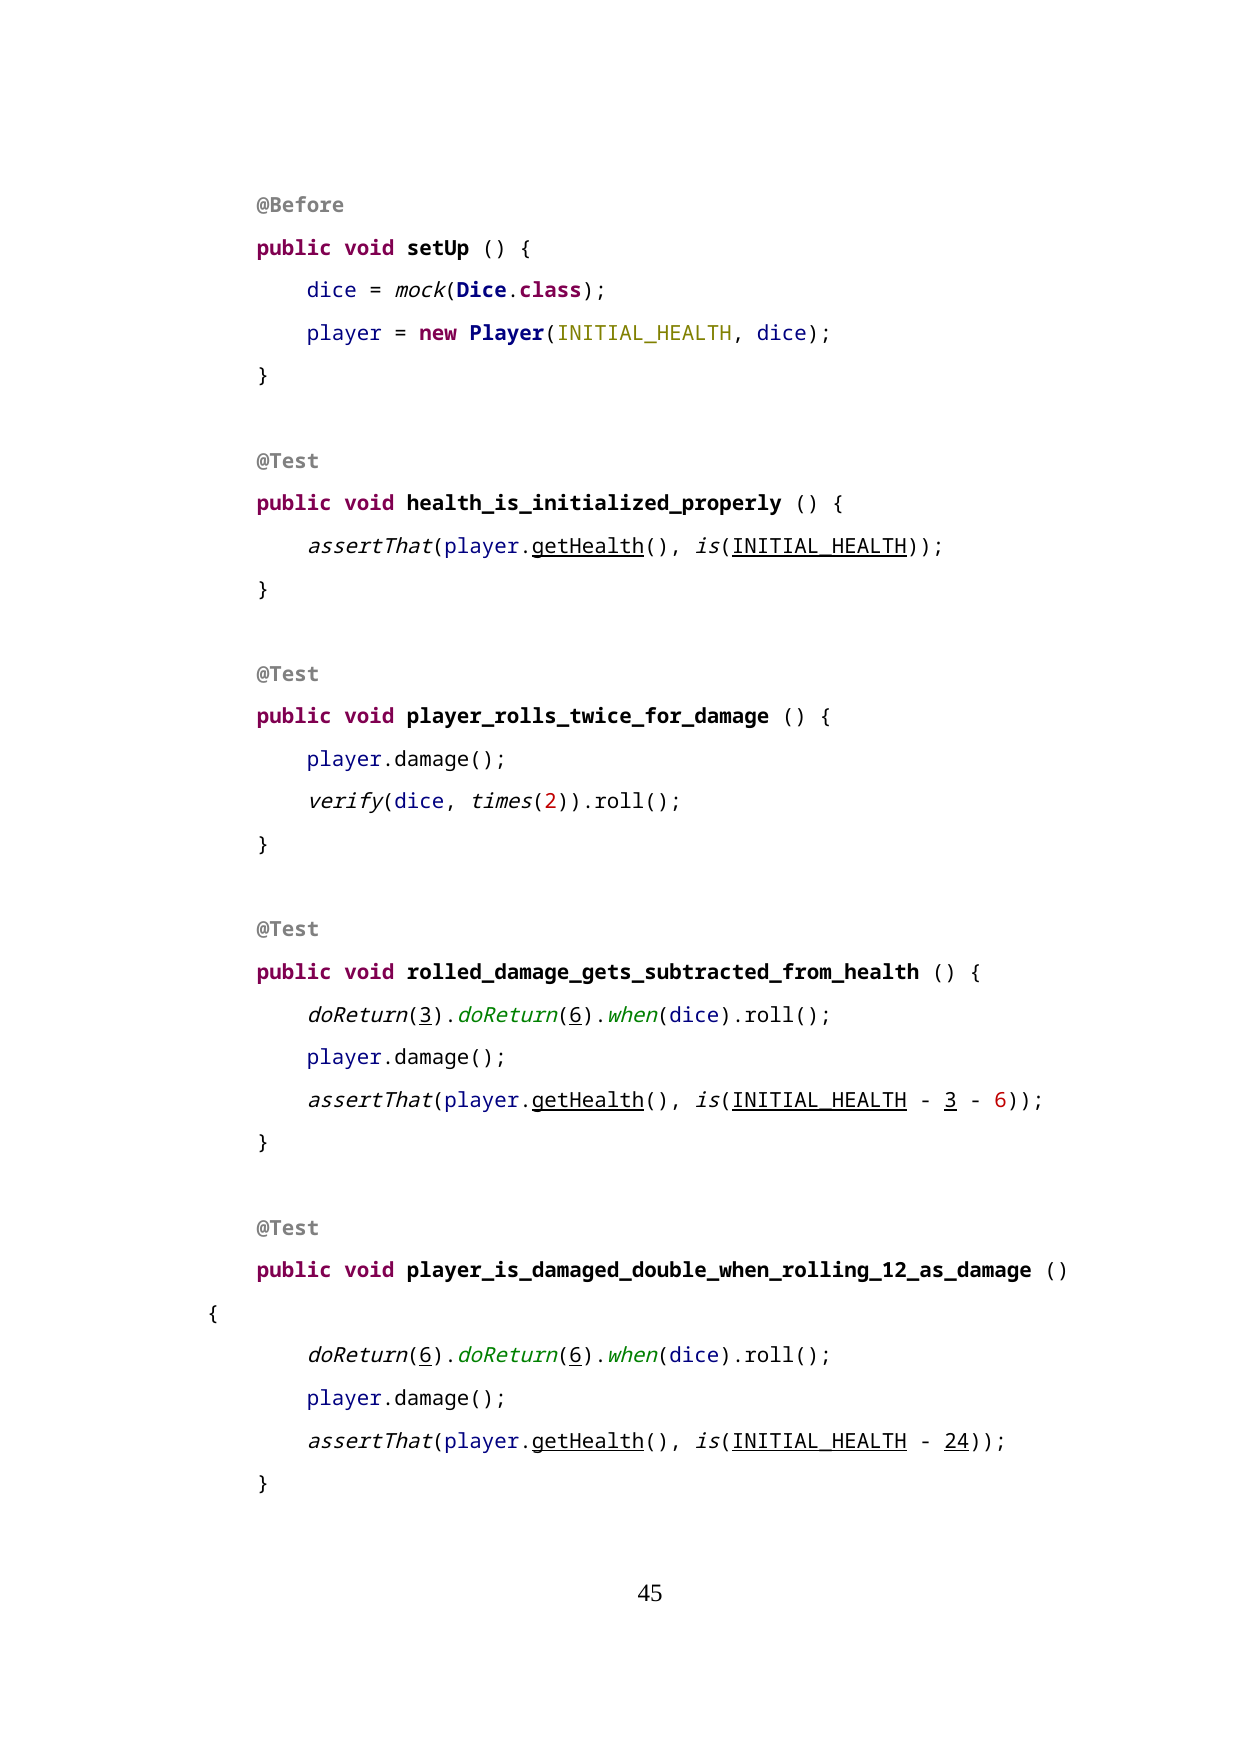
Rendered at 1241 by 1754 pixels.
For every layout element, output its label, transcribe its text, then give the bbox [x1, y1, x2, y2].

text verify(dice, times(2)).roll(); [207, 787, 1093, 815]
text public void player_is_damaged_double_when_rolling_12_as_damage () { [207, 1255, 1093, 1326]
text @Test [207, 659, 1093, 687]
text assertThat(player.getHealth(), is(INITIAL_HEALTH)); [207, 531, 1093, 559]
text public void setUp () { [207, 233, 1093, 261]
text } [207, 361, 1093, 389]
text assertThat(player.getHealth(), is(INITIAL_HEALTH - 3 - 6)); [207, 1085, 1093, 1113]
text } [207, 1127, 1093, 1156]
text dice = mock(Dice.class); [207, 275, 1093, 304]
text player.damage(); [207, 1383, 1093, 1412]
text @Test [207, 446, 1093, 474]
text player.damage(); [207, 1042, 1093, 1071]
text @Test [207, 914, 1093, 943]
text doReturn(3).doReturn(6).when(dice).roll(); [207, 1000, 1093, 1028]
text public void player_rolls_twice_for_damage () { [207, 701, 1093, 730]
text player.damage(); [207, 744, 1093, 772]
text } [207, 829, 1093, 858]
text } [207, 574, 1093, 602]
text assertThat(player.getHealth(), is(INITIAL_HEALTH - 24)); [207, 1426, 1093, 1454]
text @Test [207, 1213, 1093, 1241]
text } [207, 1468, 1093, 1497]
text public void health_is_initialized_properly () { [207, 488, 1093, 517]
text @Before [207, 190, 1093, 219]
text doReturn(6).doReturn(6).when(dice).roll(); [207, 1341, 1093, 1369]
text player = new Player(INITIAL_HEALTH, dice); [207, 318, 1093, 346]
text public void rolled_damage_gets_subtracted_from_health () { [207, 957, 1093, 986]
